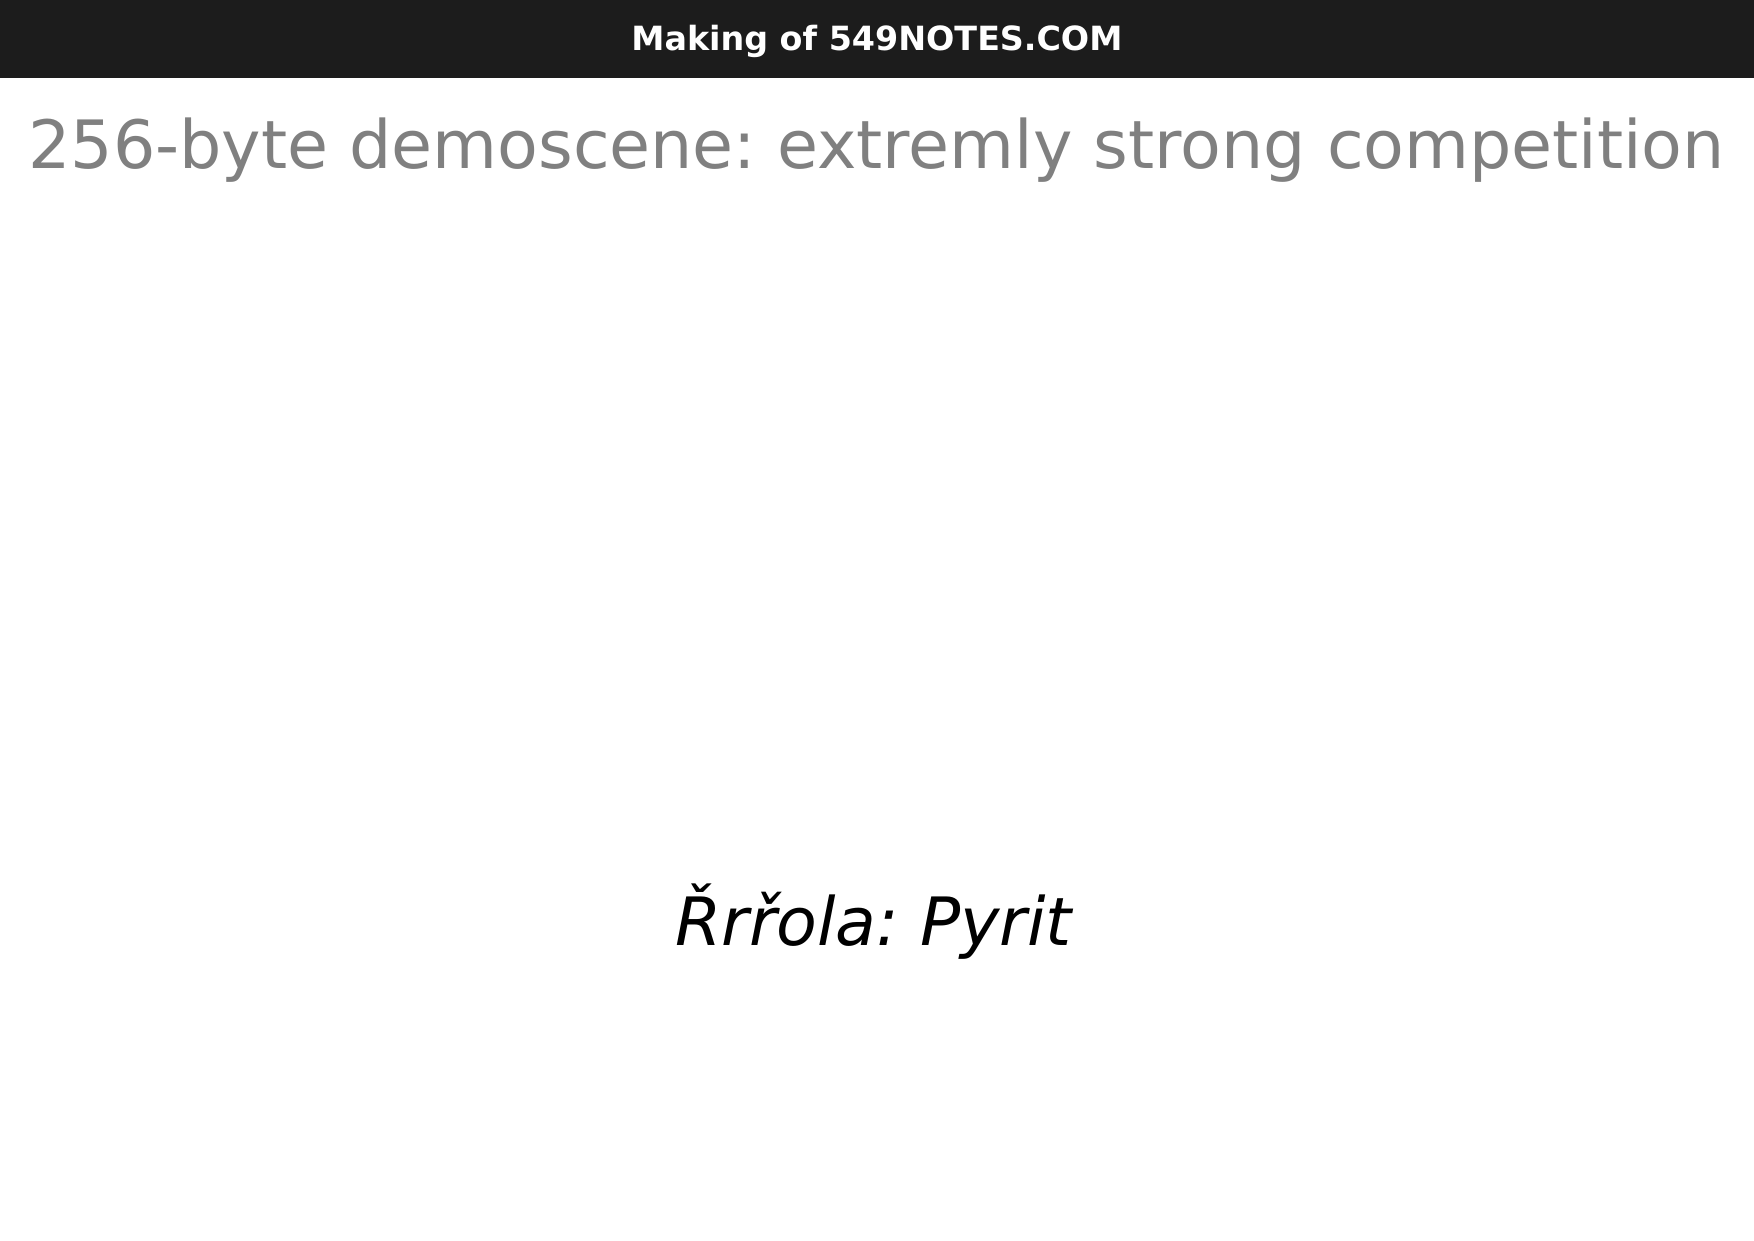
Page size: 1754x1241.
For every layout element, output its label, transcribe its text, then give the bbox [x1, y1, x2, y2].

text Řrřola: Pyrit [0, 883, 1754, 961]
text 256-byte demoscene: extremly strong competition [0, 107, 1754, 185]
